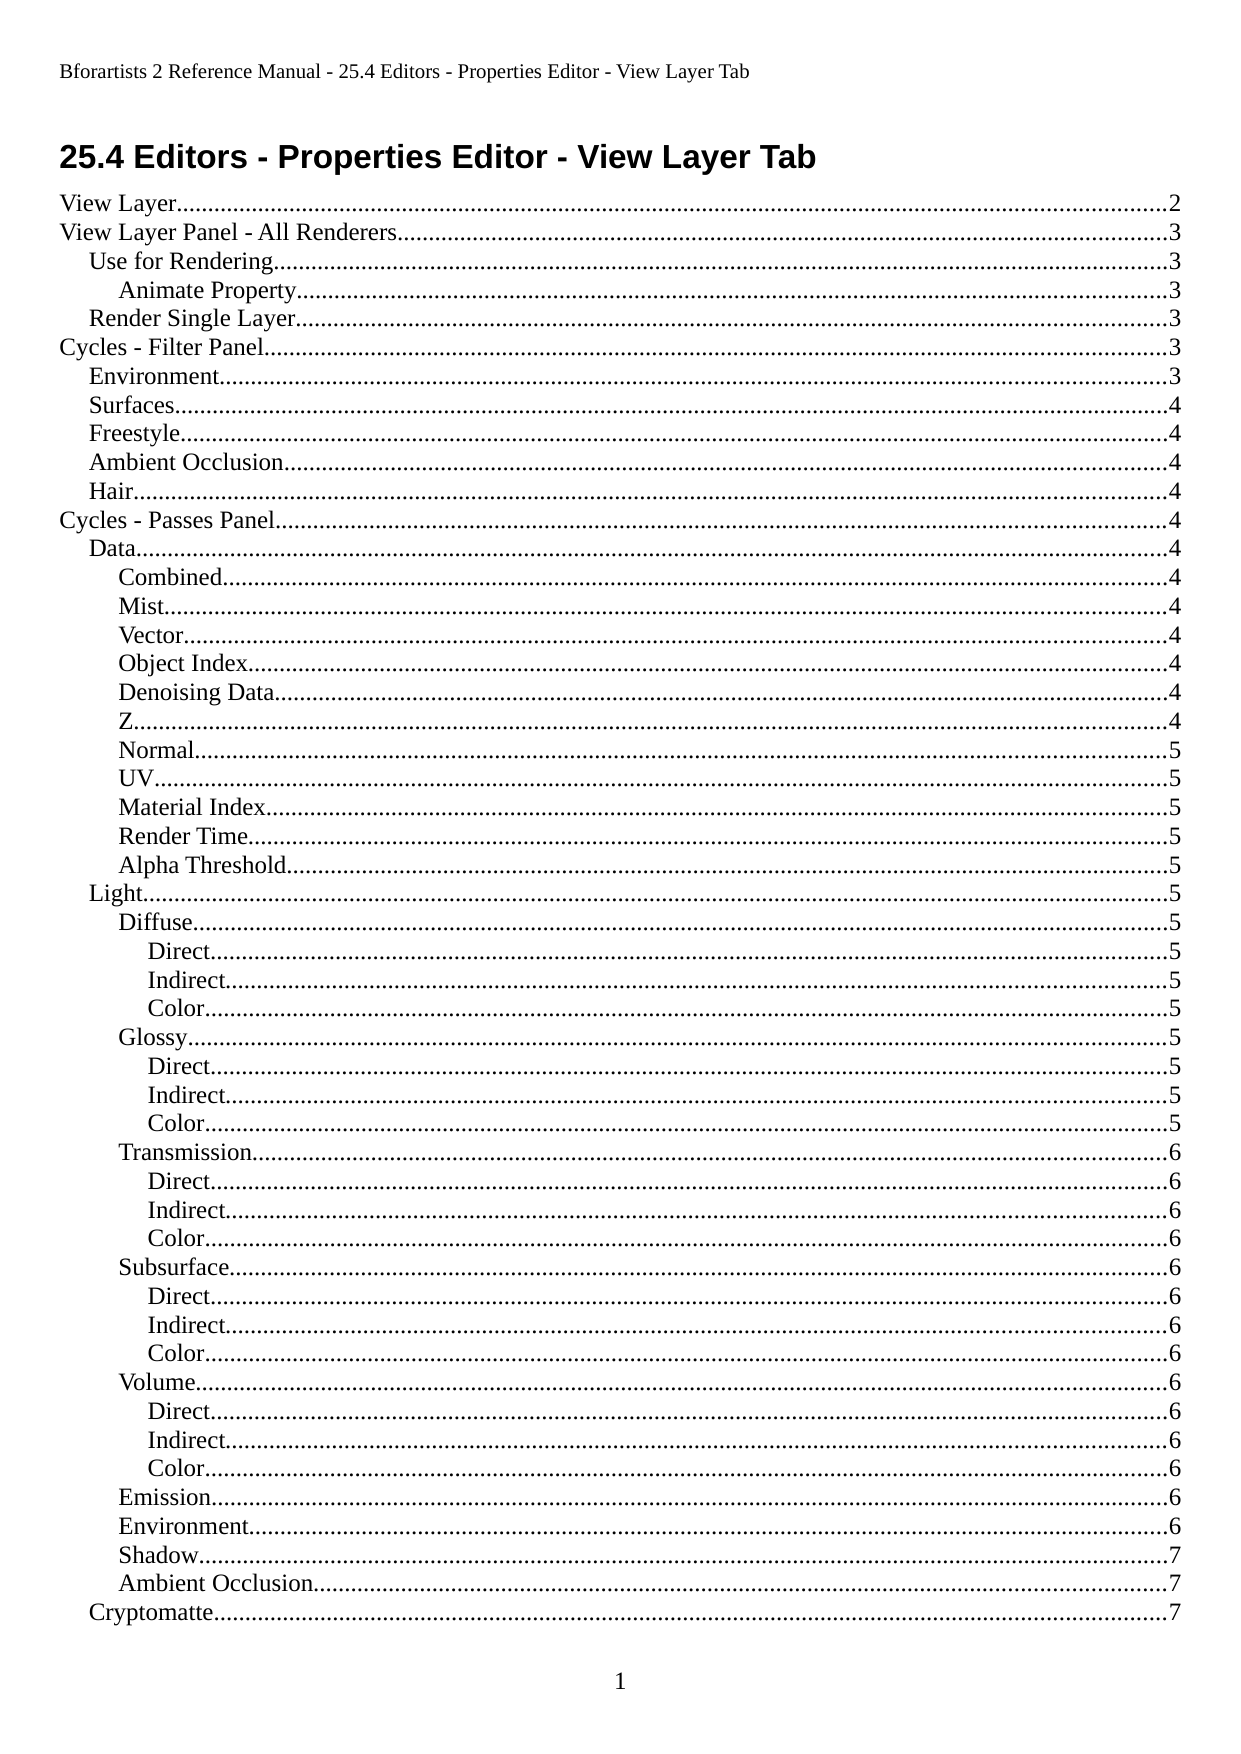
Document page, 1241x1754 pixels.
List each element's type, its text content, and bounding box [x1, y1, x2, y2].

text Environment 6 [118, 1511, 1181, 1540]
subtitle 25.4 Editors - Properties Editor - View Layer Tab [59, 138, 1181, 176]
text Normal 5 [118, 735, 1181, 763]
text Indirect 6 [147, 1425, 1181, 1453]
text Mist 4 [118, 591, 1181, 620]
text Color 6 [147, 1223, 1181, 1252]
text Indirect 5 [147, 1080, 1181, 1108]
text UV 5 [118, 763, 1181, 792]
text Subsurface 6 [118, 1252, 1181, 1281]
text Freestyle 4 [88, 418, 1181, 447]
text Animate Property 3 [118, 275, 1181, 303]
text Light 5 [88, 878, 1181, 907]
text Combined 4 [118, 562, 1181, 591]
text Indirect 6 [147, 1310, 1181, 1338]
text View Layer Panel - All Renderers 3 [59, 217, 1181, 246]
text Z 4 [118, 706, 1181, 735]
text Alpha Threshold 5 [118, 850, 1181, 878]
text Indirect 6 [147, 1195, 1181, 1223]
text Direct 6 [147, 1166, 1181, 1195]
text Direct 5 [147, 936, 1181, 965]
text Render Single Layer 3 [88, 303, 1181, 332]
text View Layer 2 [59, 188, 1181, 217]
text Use for Rendering 3 [88, 246, 1181, 275]
text Vector 4 [118, 620, 1181, 648]
text Color 5 [147, 993, 1181, 1022]
text Direct 6 [147, 1396, 1181, 1425]
text Material Index 5 [118, 792, 1181, 821]
text Ambient Occlusion 7 [118, 1568, 1181, 1597]
text Ambient Occlusion 4 [88, 447, 1181, 476]
text Hair 4 [88, 476, 1181, 505]
text Denoising Data 4 [118, 677, 1181, 706]
text Direct 6 [147, 1281, 1181, 1310]
text Render Time 5 [118, 821, 1181, 850]
text Cycles - Filter Panel 3 [59, 332, 1181, 361]
text Indirect 5 [147, 965, 1181, 993]
text Emission 6 [118, 1482, 1181, 1511]
text Shadow 7 [118, 1540, 1181, 1568]
text Direct 5 [147, 1051, 1181, 1080]
text Transmission 6 [118, 1137, 1181, 1166]
text Diffuse 5 [118, 907, 1181, 936]
text Environment 3 [88, 361, 1181, 390]
text Surfaces 4 [88, 390, 1181, 418]
text Color 6 [147, 1453, 1181, 1482]
text Color 6 [147, 1338, 1181, 1367]
text Cycles - Passes Panel 4 [59, 505, 1181, 533]
text Data 4 [88, 533, 1181, 562]
text Volume 6 [118, 1367, 1181, 1396]
text Color 5 [147, 1108, 1181, 1137]
text Cryptomatte 7 [88, 1597, 1181, 1626]
text Object Index 4 [118, 648, 1181, 677]
text Glossy 5 [118, 1022, 1181, 1051]
